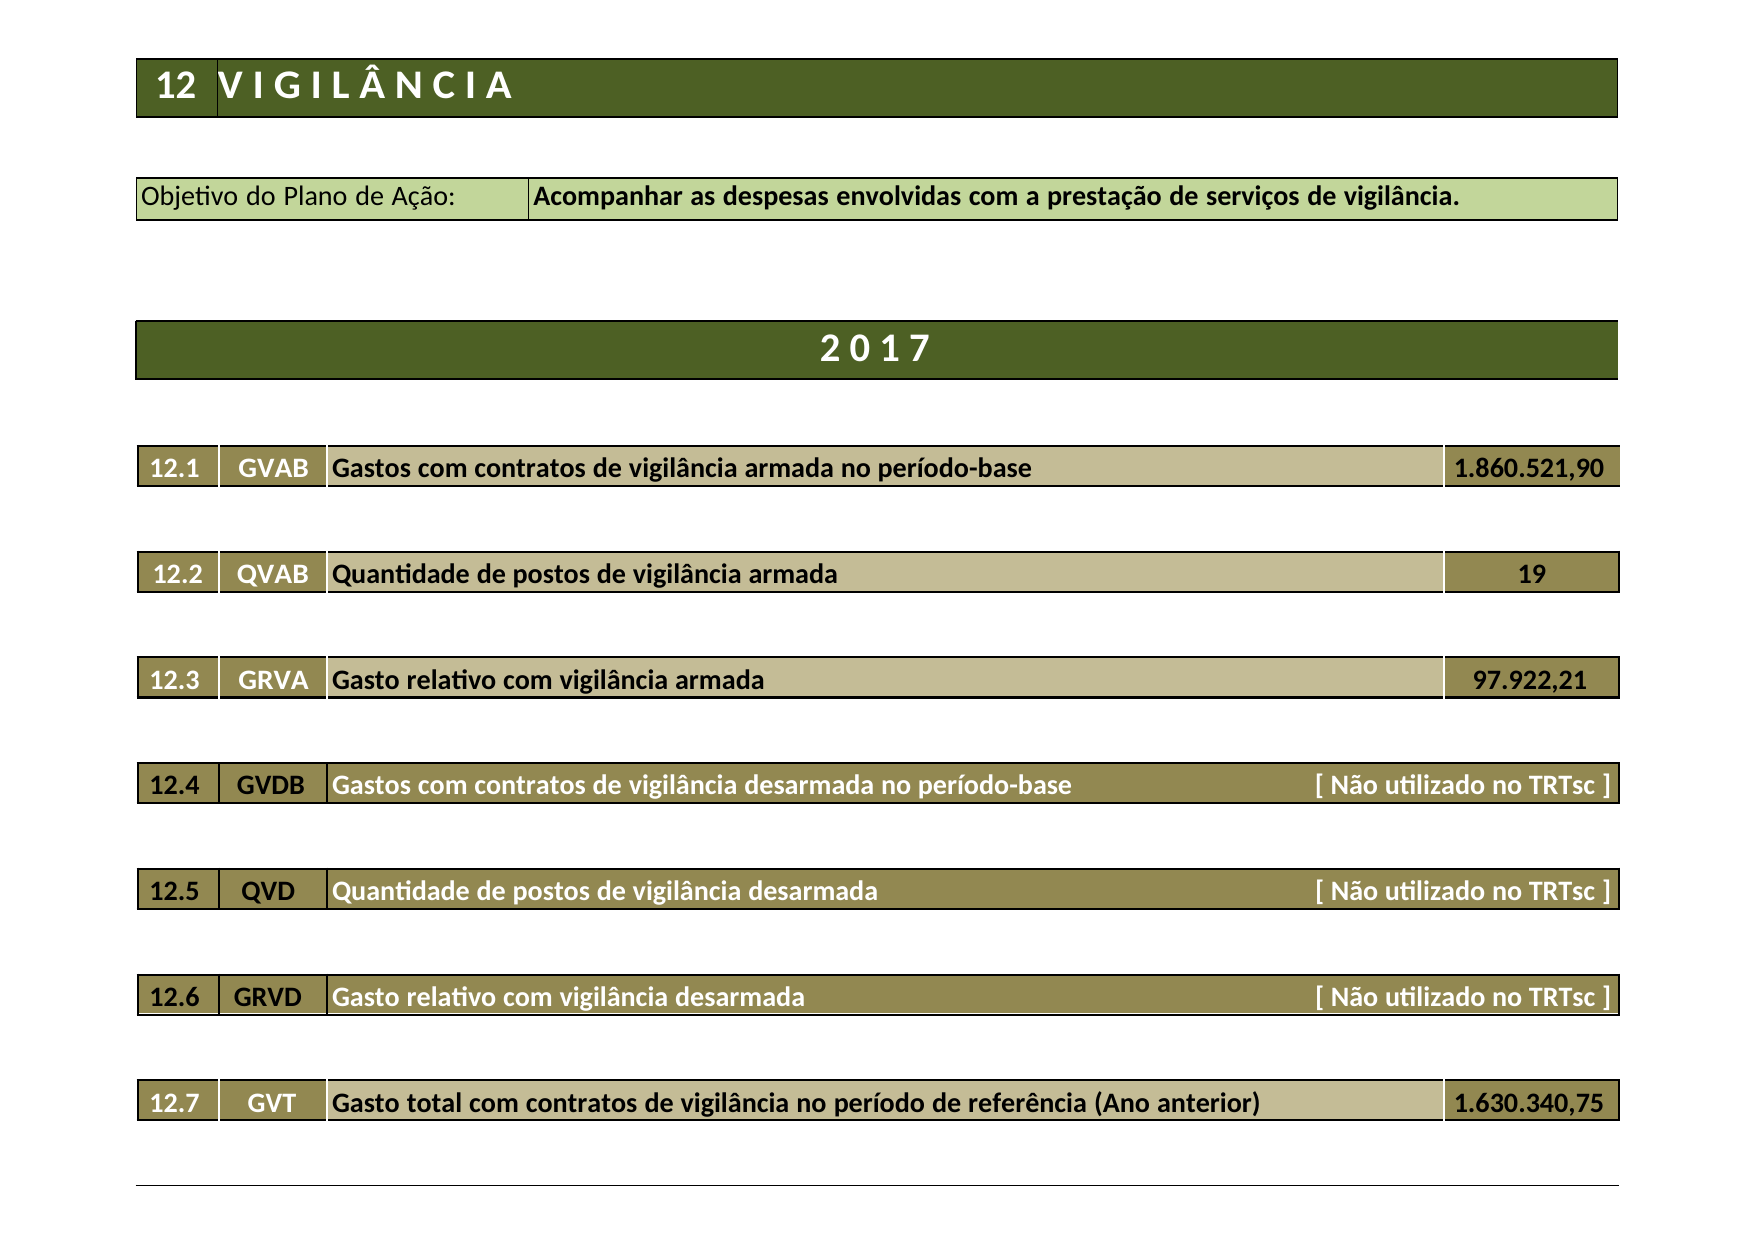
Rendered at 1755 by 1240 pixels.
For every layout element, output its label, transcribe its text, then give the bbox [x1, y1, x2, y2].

table_header 12.5 [139, 870, 218, 908]
table_header 12.4 [139, 764, 218, 802]
table_header 1.860.521,90 [1445, 447, 1620, 485]
table_header GVT [220, 1081, 326, 1119]
table_header QVD [220, 870, 326, 908]
table_header Gasto relativo com vigilância armada [328, 658, 1443, 696]
table_header 12.1 [139, 447, 218, 485]
table_header 19 [1445, 553, 1618, 591]
table_header Quantidade de postos de vigilância armada [328, 553, 1443, 591]
table_header GRVA [220, 658, 326, 696]
table_header GRVD [220, 976, 326, 1013]
table_header 12.7 [139, 1081, 218, 1119]
table_header Gastos com contratos de vigilância armada no período-base [328, 447, 1443, 485]
table_header 12.3 [139, 658, 218, 696]
table_header Gasto total com contratos de vigilância no período de referência (Ano anterior) [328, 1081, 1443, 1119]
table_header 12.2 [139, 553, 218, 591]
table_header 1.630.340,75 [1445, 1081, 1618, 1119]
table_header Quantidade de postos de vigilância desarmada [ Não utilizado no TRTsc ] [328, 870, 1618, 908]
table_header Gastos com contratos de vigilância desarmada no período-base [ Não utilizado no TRTsc ] [328, 764, 1618, 802]
table_header GVDB [220, 764, 326, 802]
table_header 12.6 [139, 976, 218, 1013]
table_header Gasto relativo com vigilância desarmada [ Não utilizado no TRTsc ] [328, 976, 1618, 1013]
table_header GVAB [220, 447, 326, 485]
table_header QVAB [220, 553, 326, 591]
table_header 97.922,21 [1445, 658, 1618, 696]
